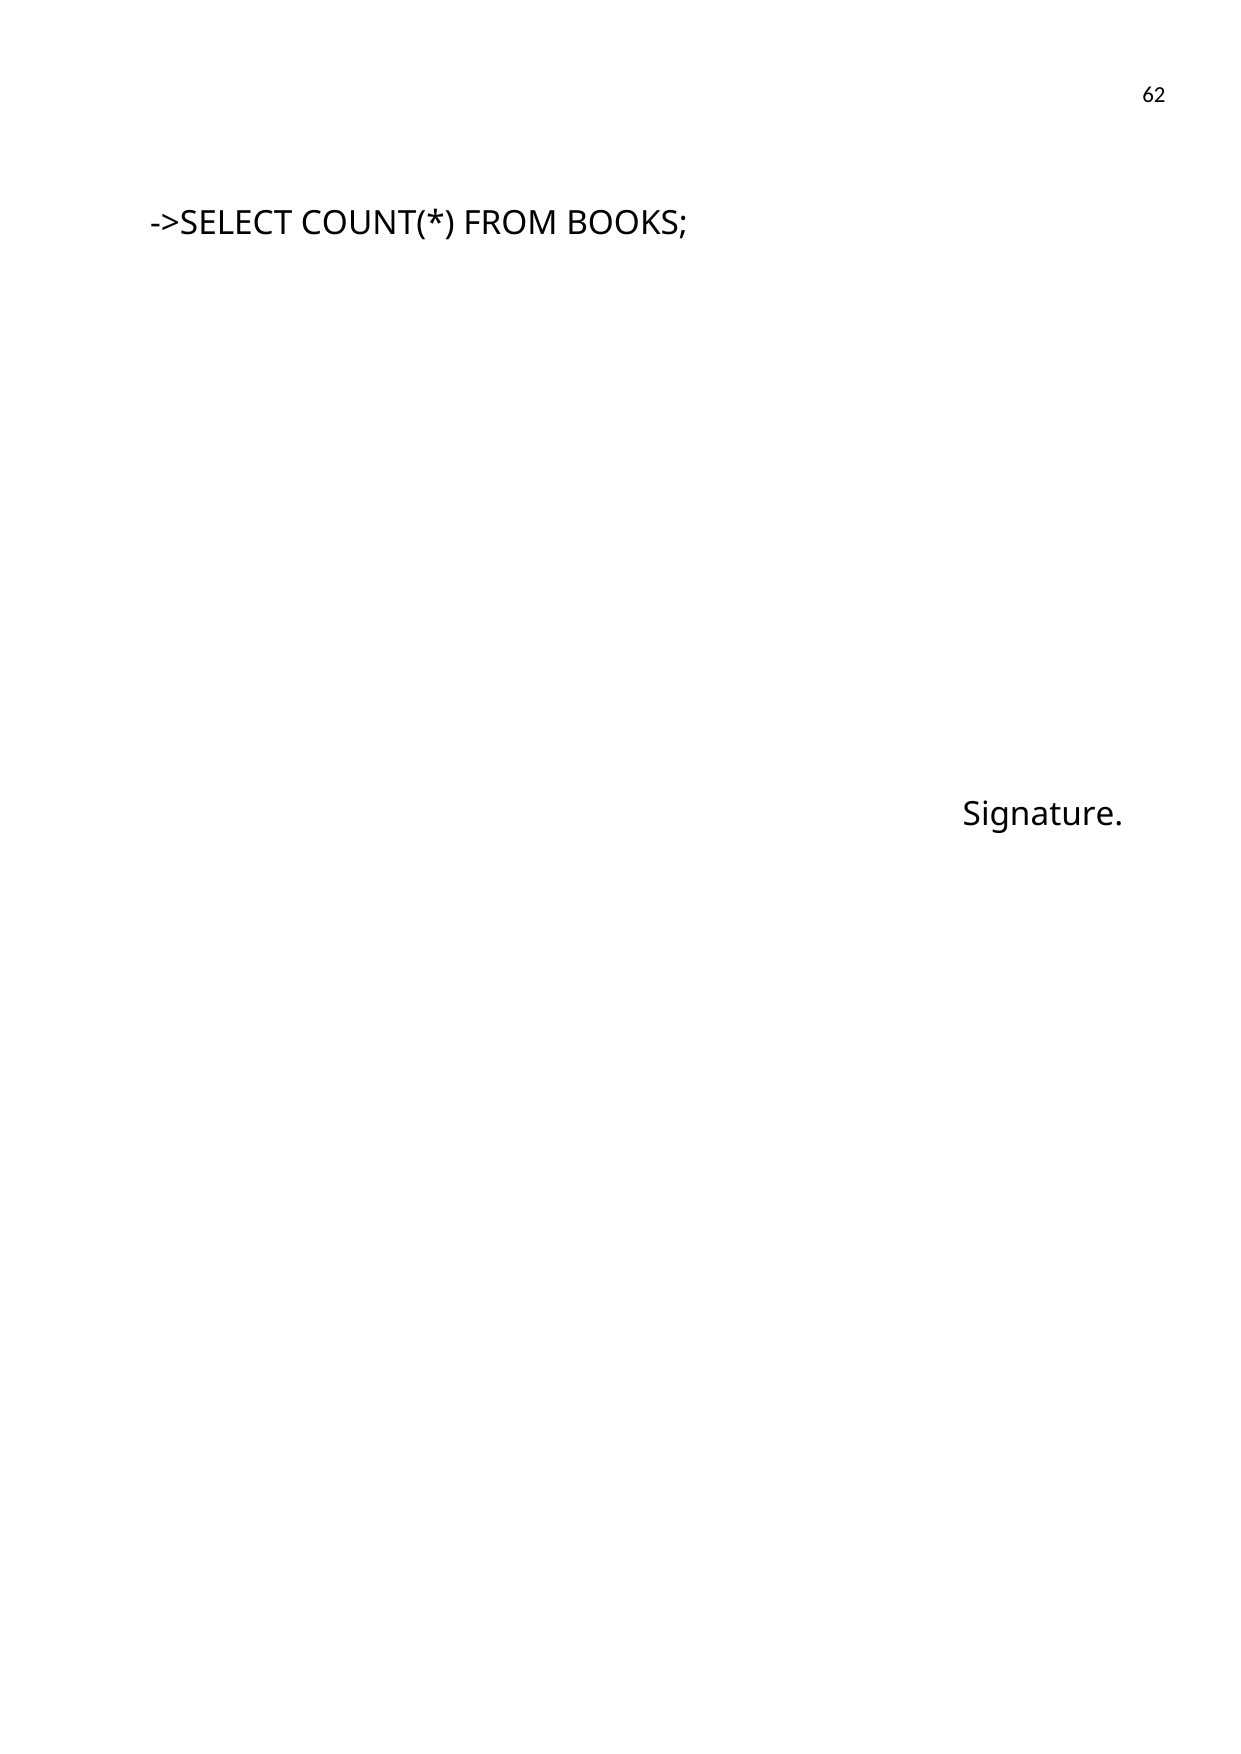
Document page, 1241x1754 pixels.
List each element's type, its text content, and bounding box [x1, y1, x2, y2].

list ->SELECT COUNT(*) FROM BOOKS; [150, 199, 1165, 244]
list Signature. [150, 789, 1165, 835]
